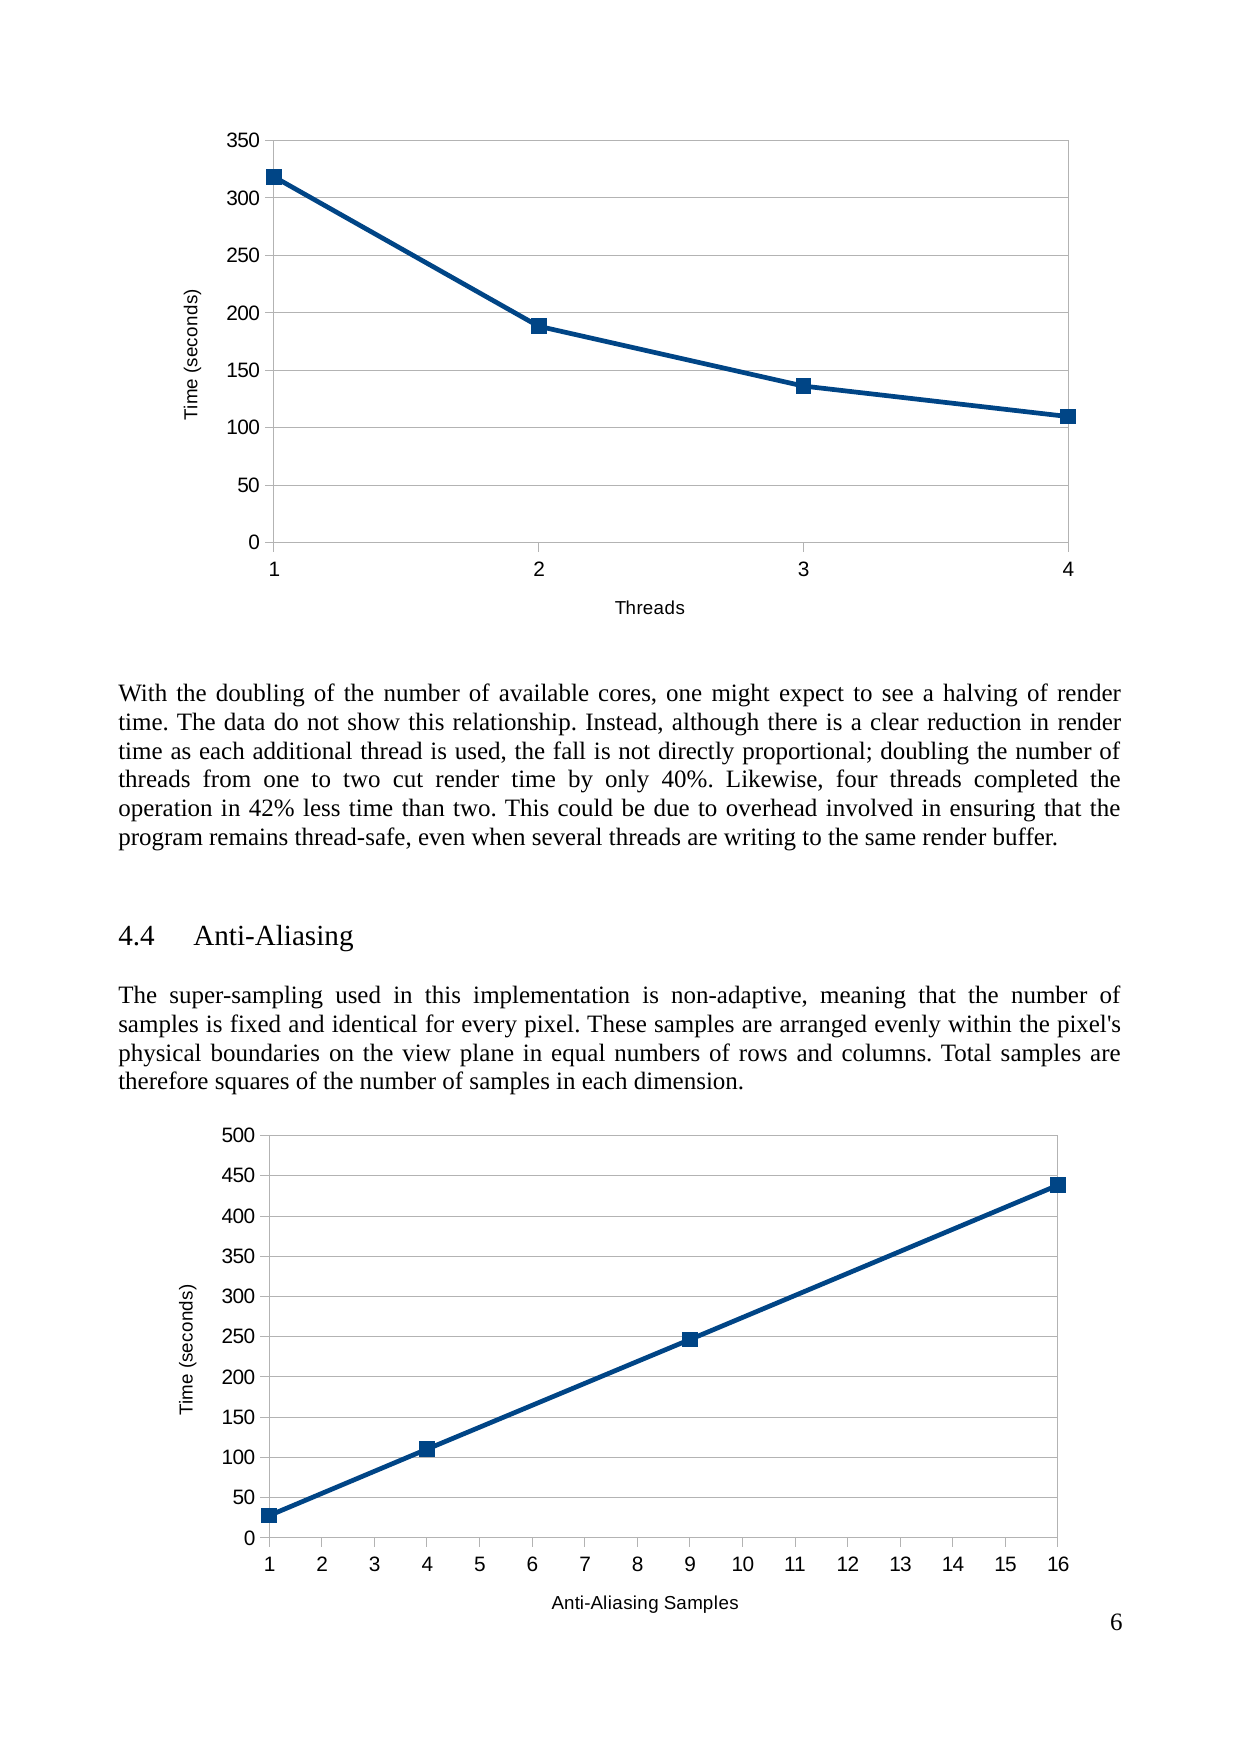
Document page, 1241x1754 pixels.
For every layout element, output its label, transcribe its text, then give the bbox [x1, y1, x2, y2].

text The super-sampling used in this implementation is non-adaptive, meaning that the number of samples is fixed and identical for every pixel. These samples are arranged evenly within the pixel's physical boundaries on the view plane in equal numbers of rows and columns. Total samples are therefore squares of the number of samples in each dimension. [118, 980, 1122, 1095]
text 4.4 Anti-Aliasing [118, 918, 1122, 951]
text With the doubling of the number of available cores, one might expect to see a halving of render time. The data do not show this relationship. Instead, although there is a clear reduction in render time as each additional thread is used, the fall is not directly proportional; doubling the number of threads from one to two cut render time by only 40%. Likewise, four threads completed the operation in 42% less time than two. This could be due to overhead involved in ensuring that the program remains thread-safe, even when several threads are writing to the same render buffer. [118, 678, 1122, 851]
